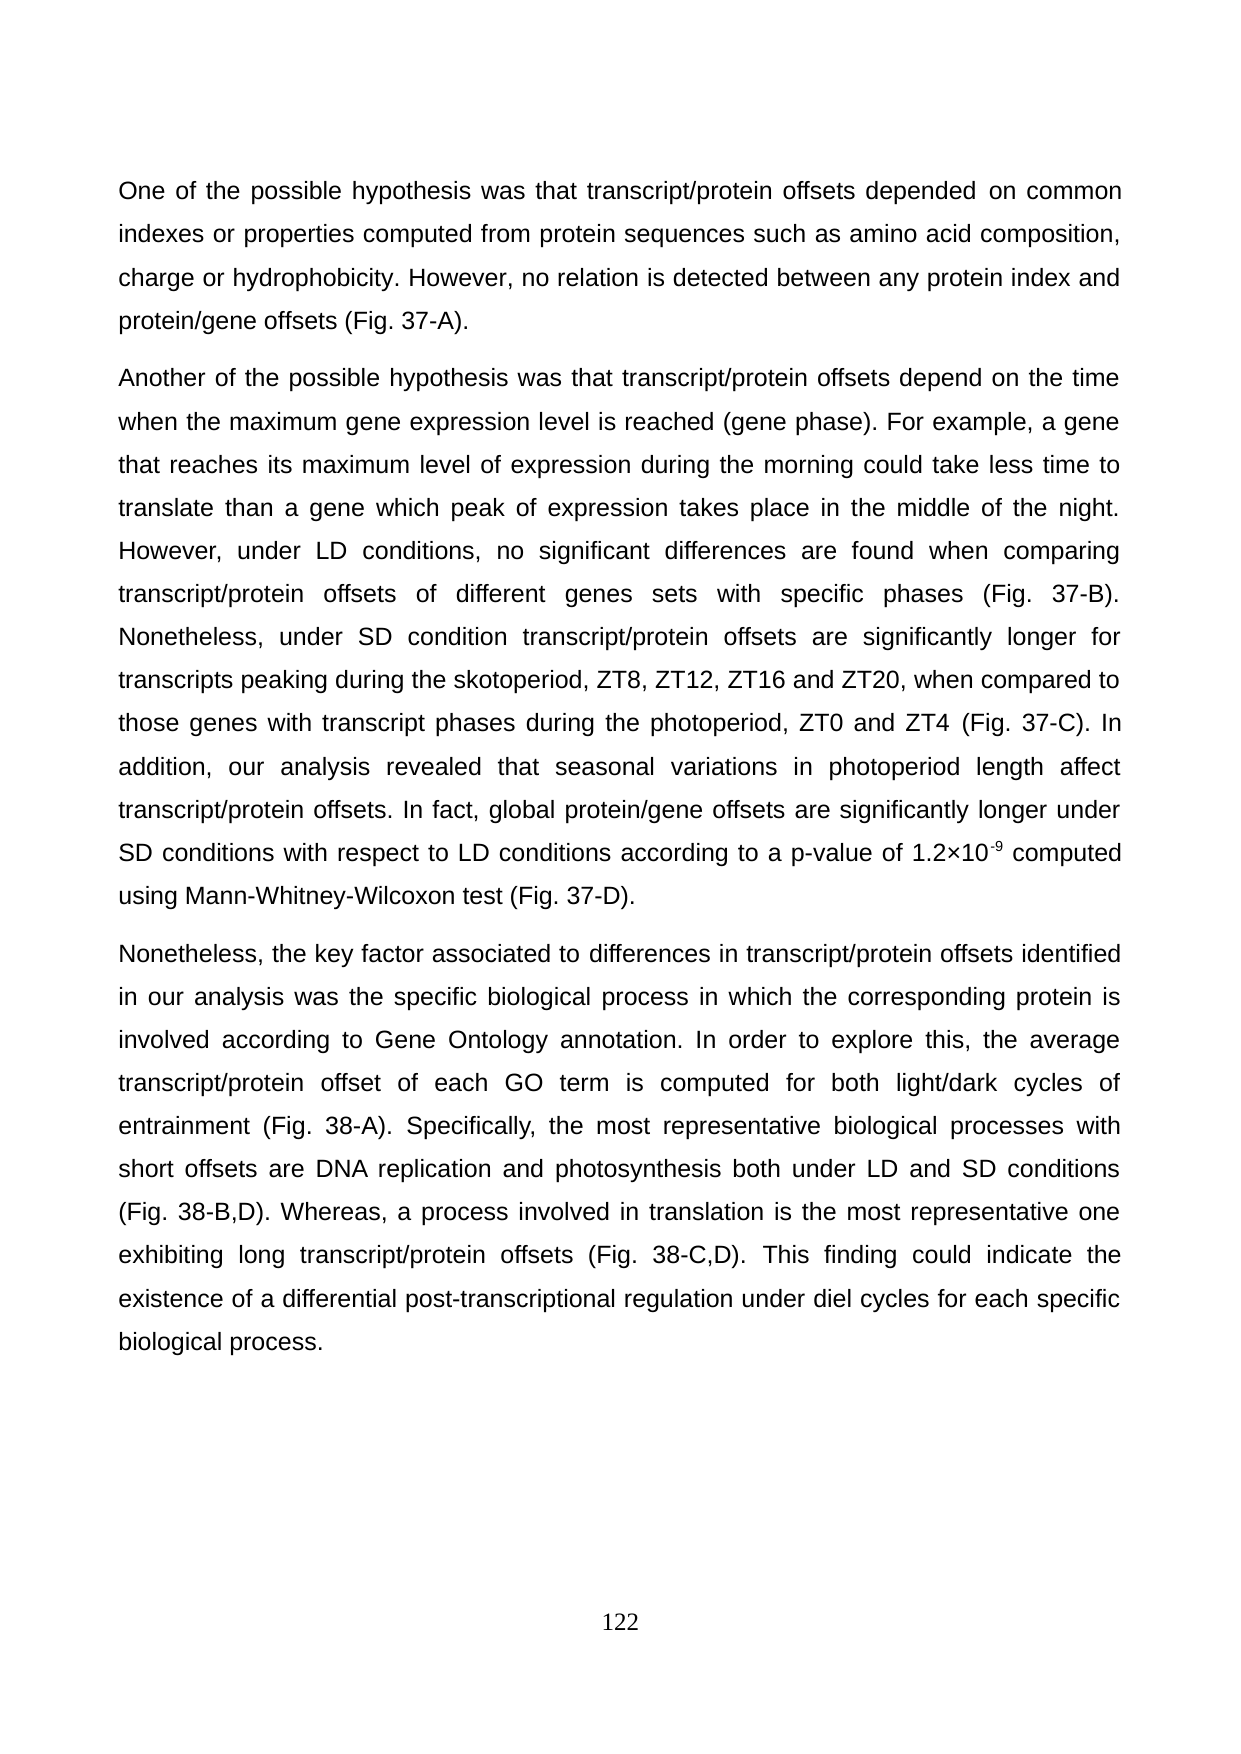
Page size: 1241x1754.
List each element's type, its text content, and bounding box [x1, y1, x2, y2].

text One of the possible hypothesis was that transcript/protein offsets depended on common indexes or properties computed from protein sequences such as amino acid composition, charge or hydrophobicity. However, no relation is detected between any protein index and protein/gene offsets (Fig. 37-A). [118, 176, 1122, 334]
text Nonetheless, the key factor associated to differences in transcript/protein offsets identified in our analysis was the specific biological process in which the corresponding protein is involved according to Gene Ontology annotation. In order to explore this, the average transcript/protein offset of each GO term is computed for both light/dark cycles of entrainment (Fig. 38-A). Specifically, the most representative biological processes with short offsets are DNA replication and photosynthesis both under LD and SD conditions (Fig. 38-B,D). Whereas, a process involved in translation is the most representative one exhibiting long transcript/protein offsets (Fig. 38-C,D). This finding could indicate the existence of a differential post-transcriptional regulation under diel cycles for each specific biological process. [118, 939, 1122, 1356]
text Another of the possible hypothesis was that transcript/protein offsets depend on the time when the maximum gene expression level is reached (gene phase). For example, a gene that reaches its maximum level of expression during the morning could take less time to translate than a gene which peak of expression takes place in the middle of the night. However, under LD conditions, no significant differences are found when comparing transcript/protein offsets of different genes sets with specific phases (Fig. 37-B). Nonetheless, under SD condition transcript/protein offsets are significantly longer for transcripts peaking during the skotoperiod, ZT8, ZT12, ZT16 and ZT20, when compared to those genes with transcript phases during the photoperiod, ZT0 and ZT4 (Fig. 37-C). In addition, our analysis revealed that seasonal variations in photoperiod length affect transcript/protein offsets. In fact, global protein/gene offsets are significantly longer under SD conditions with respect to LD conditions according to a p-value of 1.2×10-9 computed using Mann-Whitney-Wilcoxon test (Fig. 37-D). [118, 363, 1122, 910]
